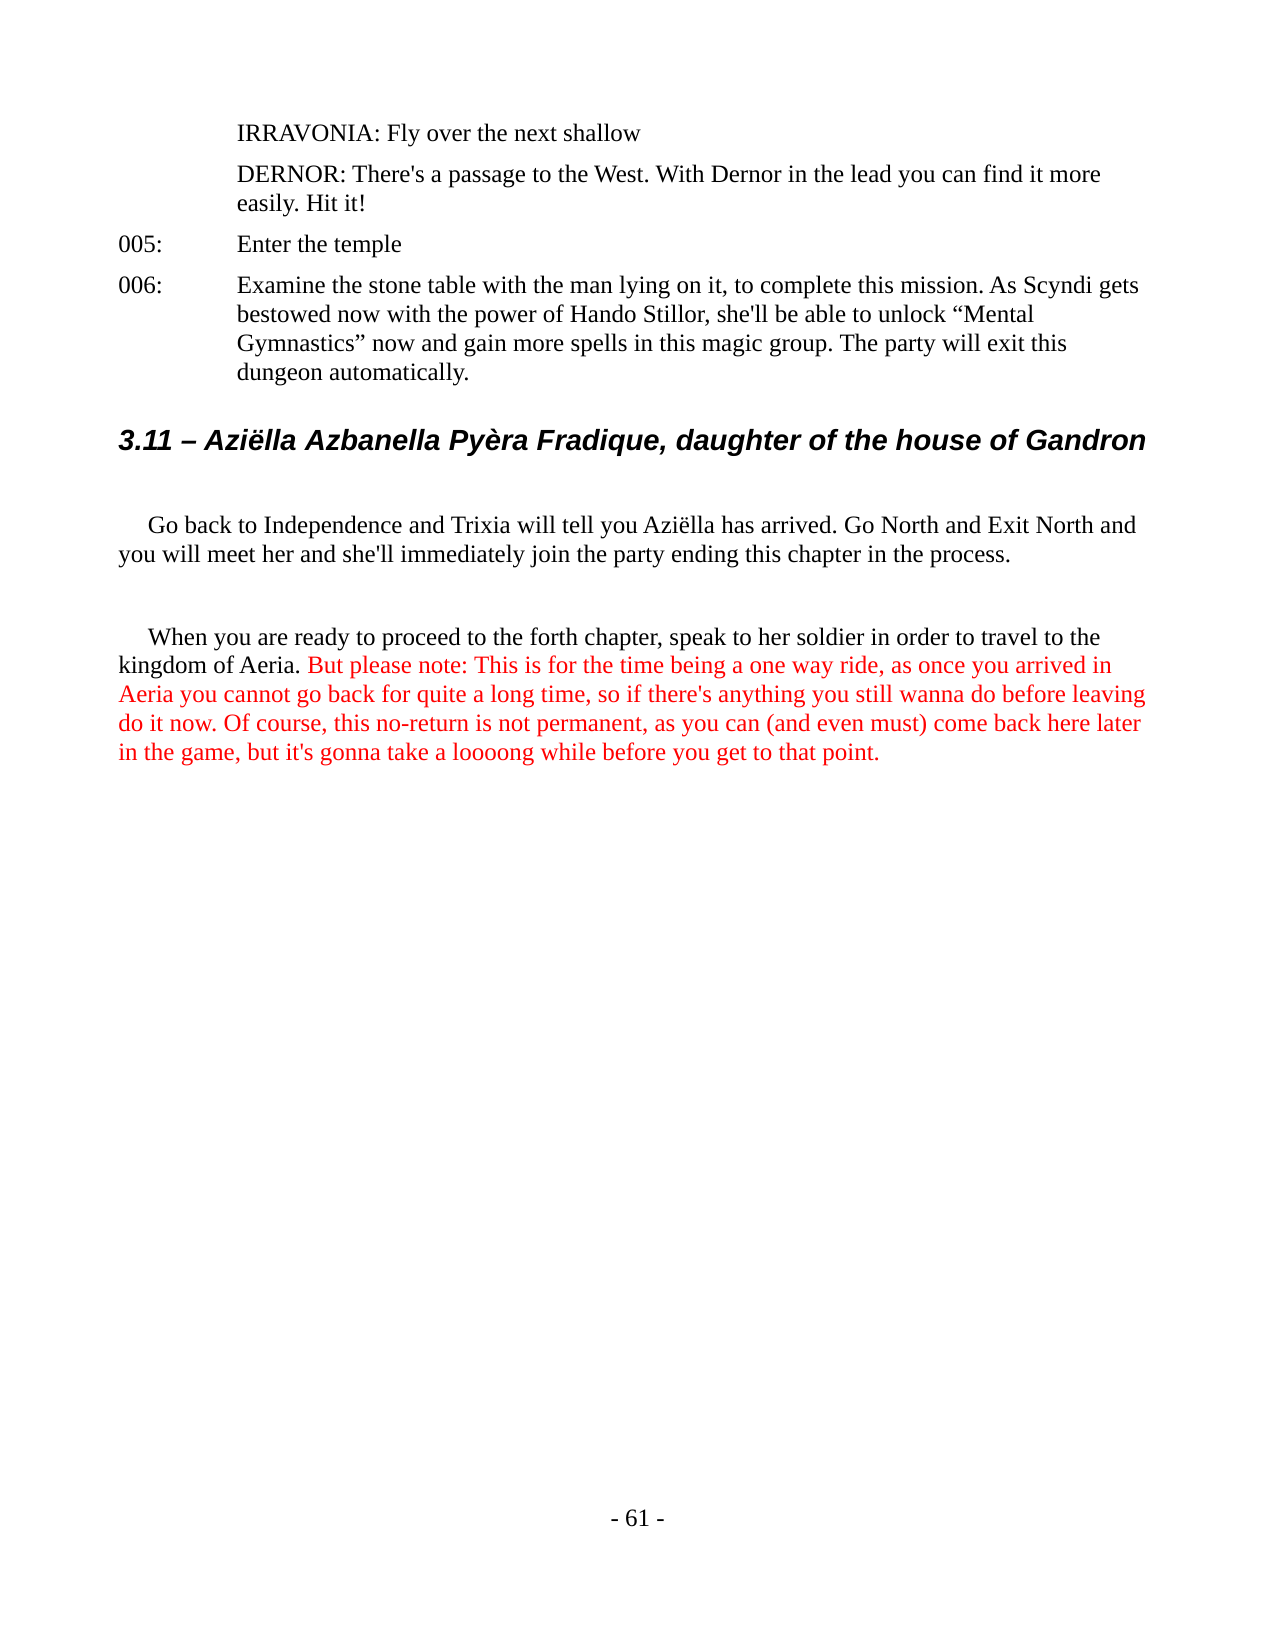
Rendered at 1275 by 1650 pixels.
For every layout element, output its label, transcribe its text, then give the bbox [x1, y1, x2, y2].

subtitle 3.11 – Aziëlla Azbanella Pyèra Fradique, daughter of the house of Gandron [118, 423, 1157, 457]
text When you are ready to proceed to the forth chapter, speak to her soldier in order to travel to the kingdom of Aeria. But please note: This is for the time being a one way ride, as once you arrived in Aeria you cannot go back for quite a long time, so if there's anything you still wanna do before leaving do it now. Of course, this no-return is not permanent, as you can (and even must) come back here later in the game, but it's gonna take a loooong while before you get to that point. [118, 622, 1157, 765]
text 006: Examine the stone table with the man lying on it, to complete this mission. As Scyndi gets bestowed now with the power of Hando Stillor, she'll be able to unlock “Mental Gymnastics” now and gain more spells in this magic group. The party will exit this dungeon automatically. [118, 271, 1157, 386]
text IRRAVONIA: Fly over the next shallow [118, 118, 1157, 147]
text DERNOR: There's a passage to the West. With Dernor in the lead you can find it more easily. Hit it! [118, 159, 1157, 217]
text Go back to Independence and Trixia will tell you Aziëlla has arrived. Go North and Exit North and you will meet her and she'll immediately join the party ending this chapter in the process. [118, 510, 1157, 568]
text 005: Enter the temple [118, 229, 1157, 258]
